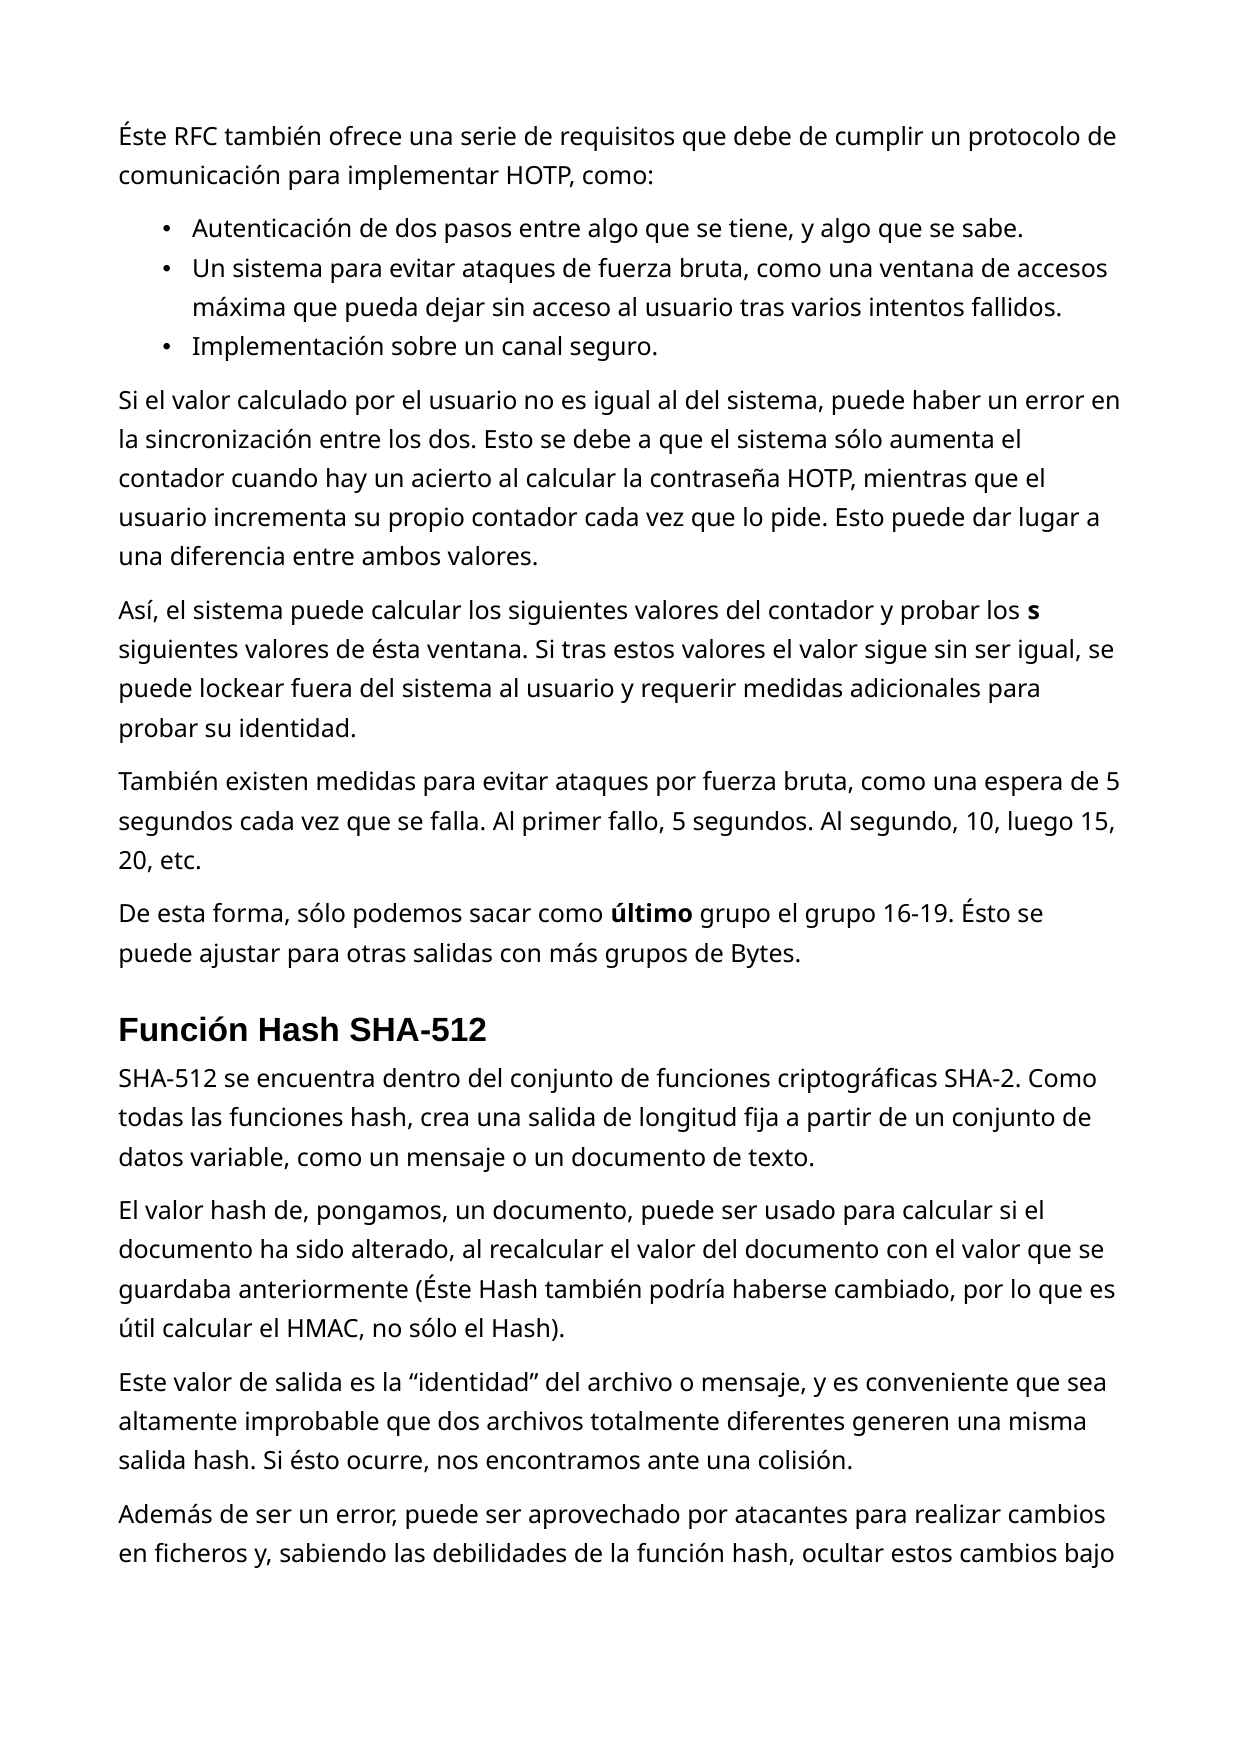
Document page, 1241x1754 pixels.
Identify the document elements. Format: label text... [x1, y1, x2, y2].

text Éste RFC también ofrece una serie de requisitos que debe de cumplir un protocolo de comunicación para implementar HOTP, como: [118, 118, 1122, 191]
text Así, el sistema puede calcular los siguientes valores del contador y probar los s siguientes valores de ésta ventana. Si tras estos valores el valor sigue sin ser igual, se puede lockear fuera del sistema al usuario y requerir medidas adicionales para probar su identidad. [118, 593, 1122, 744]
text Además de ser un error, puede ser aprovechado por atacantes para realizar cambios en ficheros y, sabiendo las debilidades de la función hash, ocultar estos cambios bajo [118, 1496, 1122, 1569]
text SHA-512 se encuentra dentro del conjunto de funciones criptográficas SHA-2. Como todas las funciones hash, crea una salida de longitud fija a partir de un conjunto de datos variable, como un mensaje o un documento de texto. [118, 1061, 1122, 1173]
text También existen medidas para evitar ataques por fuerza bruta, como una espera de 5 segundos cada vez que se falla. Al primer fallo, 5 segundos. Al segundo, 10, luego 15, 20, etc. [118, 764, 1122, 876]
list Autenticación de dos pasos entre algo que se tiene, y algo que se sabe. [162, 211, 1122, 245]
text Si el valor calculado por el usuario no es igual al del sistema, puede haber un error en la sincronización entre los dos. Esto se debe a que el sistema sólo aumenta el contador cuando hay un acierto al calcular la contraseña HOTP, mientras que el usuario incrementa su propio contador cada vez que lo pide. Esto puede dar lugar a una diferencia entre ambos valores. [118, 382, 1122, 573]
text El valor hash de, pongamos, un documento, puede ser usado para calcular si el documento ha sido alterado, al recalcular el valor del documento con el valor que se guardaba anteriormente (Éste Hash también podría haberse cambiado, por lo que es útil calcular el HMAC, no sólo el Hash). [118, 1193, 1122, 1344]
subtitle Función Hash SHA-512 [118, 1010, 1122, 1048]
text Este valor de salida es la “identidad” del archivo o mensaje, y es conveniente que sea altamente improbable que dos archivos totalmente diferentes generen una misma salida hash. Si ésto ocurre, nos encontramos ante una colisión. [118, 1364, 1122, 1477]
text De esta forma, sólo podemos sacar como último grupo el grupo 16-19. Ésto se puede ajustar para otras salidas con más grupos de Bytes. [118, 896, 1122, 969]
list Un sistema para evitar ataques de fuerza bruta, como una ventana de accesos máxima que pueda dejar sin acceso al usuario tras varios intentos fallidos. [162, 250, 1122, 323]
list Implementación sobre un canal seguro. [162, 328, 1122, 363]
